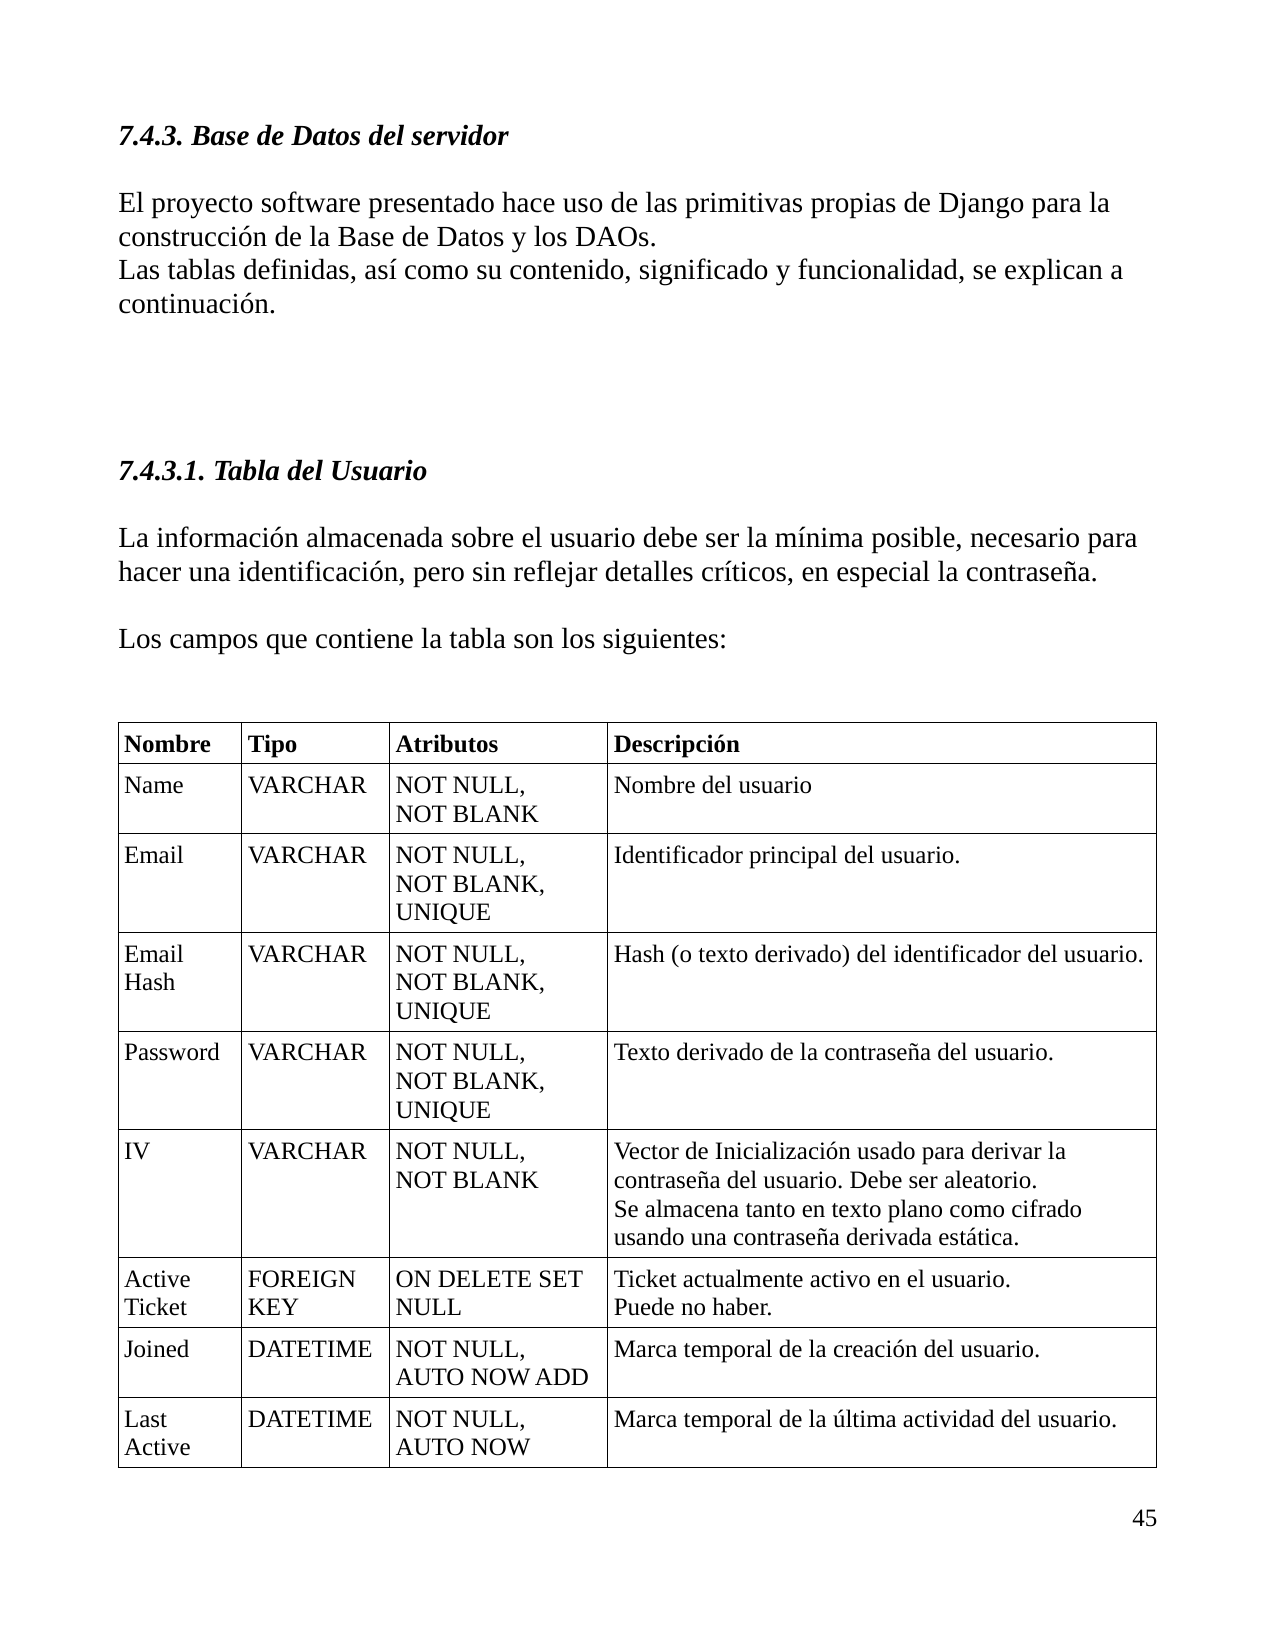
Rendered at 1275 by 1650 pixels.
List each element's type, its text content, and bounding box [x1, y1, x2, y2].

table_cell VARCHAR [242, 834, 389, 932]
table_cell Vector de Inicialización usado para derivar la contraseña del usuario. Debe ser aleatorio. Se almacena tanto en texto plano como cifrado usando una contraseña derivada estática. [608, 1130, 1156, 1257]
table_cell Last Active [119, 1398, 241, 1467]
text El proyecto software presentado hace uso de las primitivas propias de Django para la construcción de la Base de Datos y los DAOs. [118, 185, 1157, 252]
table_cell NOT NULL, AUTO NOW ADD [390, 1328, 607, 1397]
table_cell NOT NULL, NOT BLANK [390, 764, 607, 833]
table_cell VARCHAR [242, 1130, 389, 1257]
table_header Tipo [242, 723, 389, 763]
text Las tablas definidas, así como su contenido, significado y funcionalidad, se explican a continuación. [118, 252, 1157, 319]
table_cell NOT NULL, AUTO NOW [390, 1398, 607, 1467]
table_cell FOREIGN KEY [242, 1258, 389, 1327]
table_cell VARCHAR [242, 933, 389, 1031]
table_header Descripción [608, 723, 1156, 763]
table_cell Ticket actualmente activo en el usuario. Puede no haber. [608, 1258, 1156, 1327]
table_cell Hash (o texto derivado) del identificador del usuario. [608, 933, 1156, 1031]
table_cell Texto derivado de la contraseña del usuario. [608, 1032, 1156, 1129]
table_cell DATETIME [242, 1328, 389, 1397]
table_cell NOT NULL, NOT BLANK, UNIQUE [390, 933, 607, 1031]
table_cell Email Hash [119, 933, 241, 1031]
text 7.4.3. Base de Datos del servidor [118, 118, 1157, 152]
table_cell Joined [119, 1328, 241, 1397]
table_cell ON DELETE SET NULL [390, 1258, 607, 1327]
table_cell Name [119, 764, 241, 833]
table_cell NOT NULL, NOT BLANK, UNIQUE [390, 834, 607, 932]
table_cell VARCHAR [242, 764, 389, 833]
table_header Nombre [119, 723, 241, 763]
table_cell Nombre del usuario [608, 764, 1156, 833]
table_cell DATETIME [242, 1398, 389, 1467]
table_cell Active Ticket [119, 1258, 241, 1327]
table_cell Email [119, 834, 241, 932]
table_header Atributos [390, 723, 607, 763]
table_cell Marca temporal de la última actividad del usuario. [608, 1398, 1156, 1467]
table_cell NOT NULL, NOT BLANK, UNIQUE [390, 1032, 607, 1129]
table_cell Identificador principal del usuario. [608, 834, 1156, 932]
table_cell NOT NULL, NOT BLANK [390, 1130, 607, 1257]
table_cell Password [119, 1032, 241, 1129]
text Los campos que contiene la tabla son los siguientes: [118, 621, 1157, 655]
table_cell Marca temporal de la creación del usuario. [608, 1328, 1156, 1397]
text 7.4.3.1. Tabla del Usuario [118, 453, 1157, 487]
table_cell IV [119, 1130, 241, 1257]
table_cell VARCHAR [242, 1032, 389, 1129]
text La información almacenada sobre el usuario debe ser la mínima posible, necesario para hacer una identificación, pero sin reflejar detalles críticos, en especial la contraseña. [118, 521, 1157, 588]
